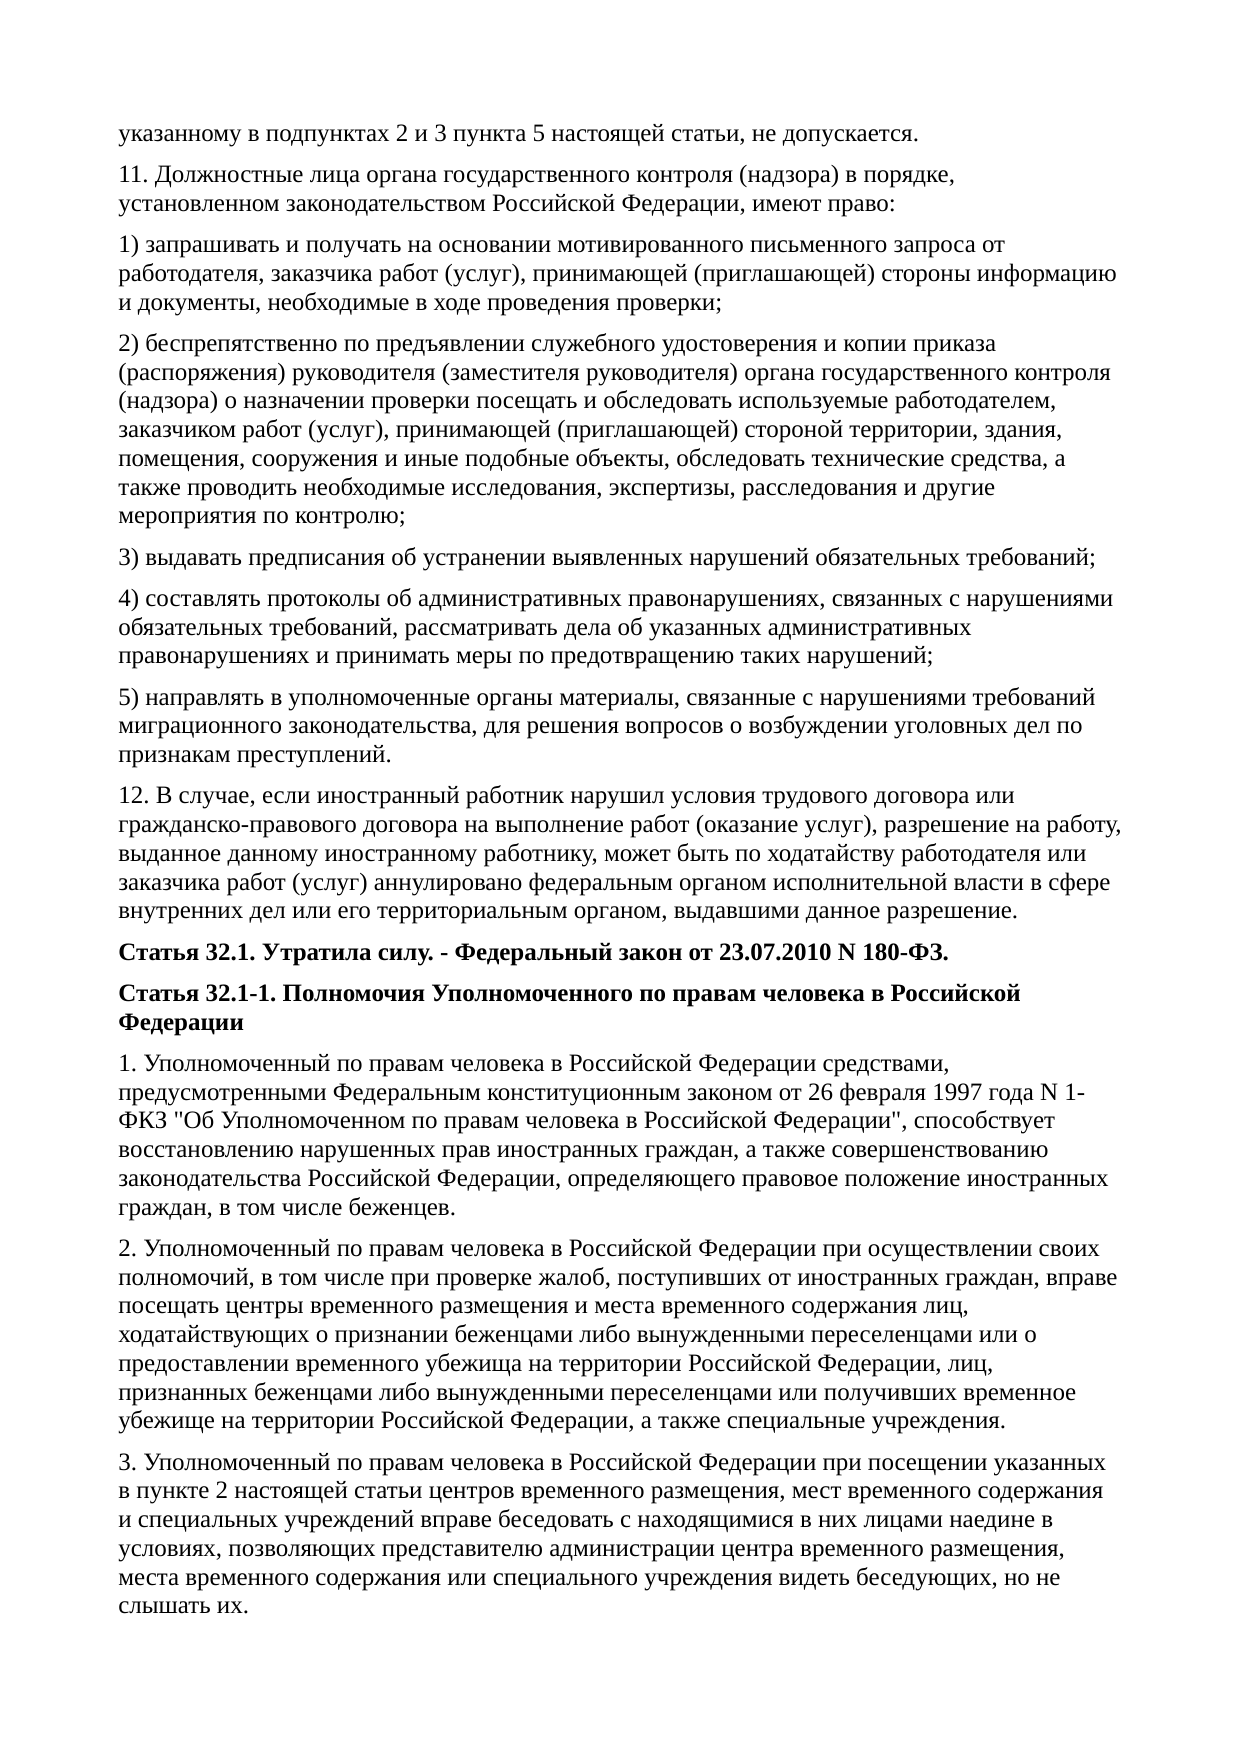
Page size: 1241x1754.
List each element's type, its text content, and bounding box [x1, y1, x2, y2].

text 11. Должностные лица органа государственного контроля (надзора) в порядке, установленном законодательством Российской Федерации, имеют право: [118, 159, 1122, 217]
text 3. Уполномоченный по правам человека в Российской Федерации при посещении указанных в пункте 2 настоящей статьи центров временного размещения, мест временного содержания и специальных учреждений вправе беседовать с находящимися в них лицами наедине в условиях, позволяющих представителю администрации центра временного размещения, места временного содержания или специального учреждения видеть беседующих, но не слышать их. [118, 1447, 1122, 1619]
text Статья 32.1. Утратила силу. - Федеральный закон от 23.07.2010 N 180-ФЗ. [118, 937, 1122, 966]
text 5) направлять в уполномоченные органы материалы, связанные с нарушениями требований миграционного законодательства, для решения вопросов о возбуждении уголовных дел по признакам преступлений. [118, 682, 1122, 768]
text Статья 32.1-1. Полномочия Уполномоченного по правам человека в Российской Федерации [118, 978, 1122, 1036]
text указанному в подпунктах 2 и 3 пункта 5 настоящей статьи, не допускается. [118, 118, 1122, 147]
text 1. Уполномоченный по правам человека в Российской Федерации средствами, предусмотренными Федеральным конституционным законом от 26 февраля 1997 года N 1-ФКЗ "Об Уполномоченном по правам человека в Российской Федерации", способствует восстановлению нарушенных прав иностранных граждан, а также совершенствованию законодательства Российской Федерации, определяющего правовое положение иностранных граждан, в том числе беженцев. [118, 1048, 1122, 1221]
text 4) составлять протоколы об административных правонарушениях, связанных с нарушениями обязательных требований, рассматривать дела об указанных административных правонарушениях и принимать меры по предотвращению таких нарушений; [118, 583, 1122, 669]
text 2) беспрепятственно по предъявлении служебного удостоверения и копии приказа (распоряжения) руководителя (заместителя руководителя) органа государственного контроля (надзора) о назначении проверки посещать и обследовать используемые работодателем, заказчиком работ (услуг), принимающей (приглашающей) стороной территории, здания, помещения, сооружения и иные подобные объекты, обследовать технические средства, а также проводить необходимые исследования, экспертизы, расследования и другие мероприятия по контролю; [118, 328, 1122, 529]
text 1) запрашивать и получать на основании мотивированного письменного запроса от работодателя, заказчика работ (услуг), принимающей (приглашающей) стороны информацию и документы, необходимые в ходе проведения проверки; [118, 229, 1122, 316]
text 3) выдавать предписания об устранении выявленных нарушений обязательных требований; [118, 542, 1122, 571]
text 2. Уполномоченный по правам человека в Российской Федерации при осуществлении своих полномочий, в том числе при проверке жалоб, поступивших от иностранных граждан, вправе посещать центры временного размещения и места временного содержания лиц, ходатайствующих о признании беженцами либо вынужденными переселенцами или о предоставлении временного убежища на территории Российской Федерации, лиц, признанных беженцами либо вынужденными переселенцами или получивших временное убежище на территории Российской Федерации, а также специальные учреждения. [118, 1233, 1122, 1434]
text 12. В случае, если иностранный работник нарушил условия трудового договора или гражданско-правового договора на выполнение работ (оказание услуг), разрешение на работу, выданное данному иностранному работнику, может быть по ходатайству работодателя или заказчика работ (услуг) аннулировано федеральным органом исполнительной власти в сфере внутренних дел или его территориальным органом, выдавшими данное разрешение. [118, 781, 1122, 924]
